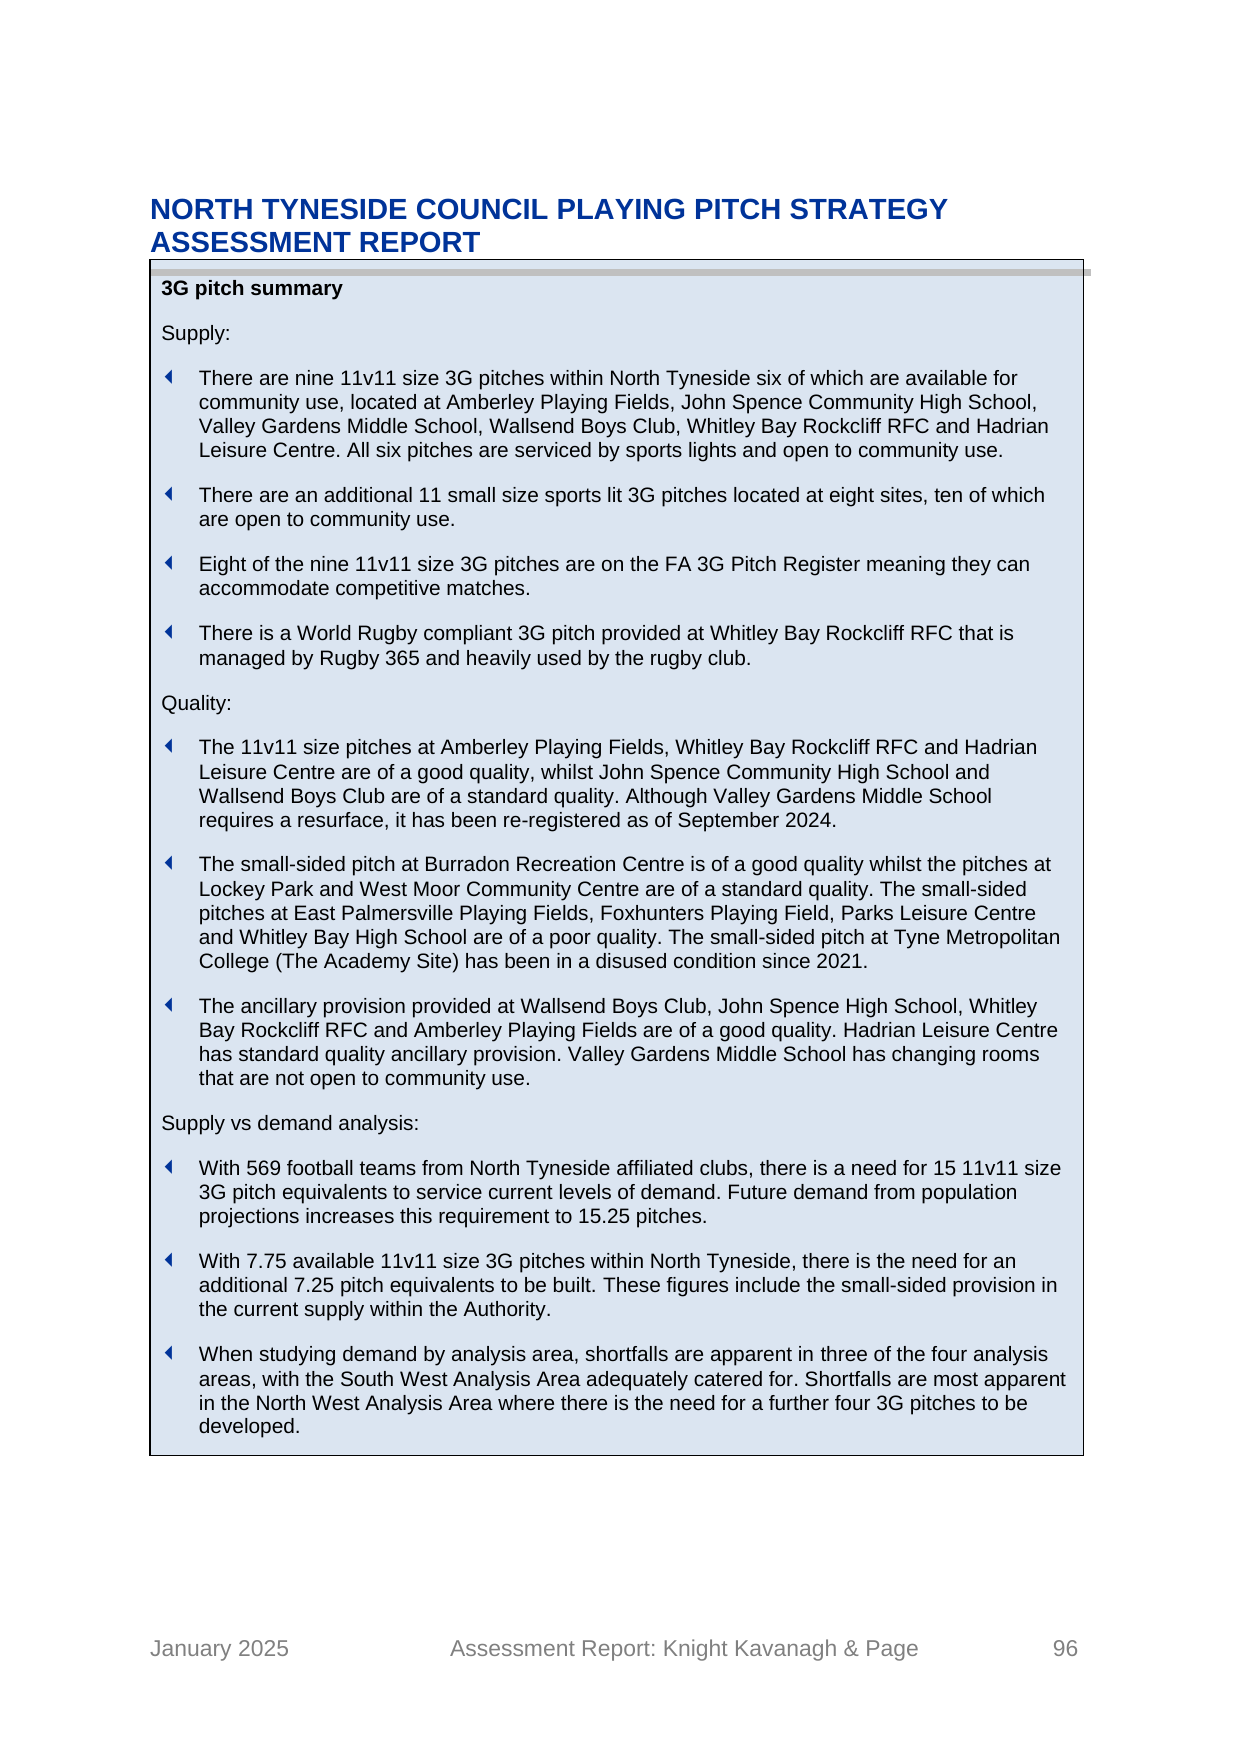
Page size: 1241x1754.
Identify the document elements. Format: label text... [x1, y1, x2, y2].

table_header 3G pitch summary Supply: There are nine 11v11 size 3G pitches within North Tyneside six of which are available for community use, located at Amberley Playing Fields, John Spence Community High School, Valley Gardens Middle School, Wallsend Boys Club, Whitley Bay Rockcliff RFC and Hadrian Leisure Centre. All six pitches are serviced by sports lights and open to community use. There are an additional 11 small size sports lit 3G pitches located at eight sites, ten of which are open to community use. Eight of the nine 11v11 size 3G pitches are on the FA 3G Pitch Register meaning they can accommodate competitive matches. There is a World Rugby compliant 3G pitch provided at Whitley Bay Rockcliff RFC that is managed by Rugby 365 and heavily used by the rugby club. Quality: The 11v11 size pitches at Amberley Playing Fields, Whitley Bay Rockcliff RFC and Hadrian Leisure Centre are of a good quality, whilst John Spence Community High School and Wallsend Boys Club are of a standard quality. Although Valley Gardens Middle School requires a resurface, it has been re-registered as of September 2024. The small-sided pitch at Burradon Recreation Centre is of a good quality whilst the pitches at Lockey Park and West Moor Community Centre are of a standard quality. The small-sided pitches at East Palmersville Playing Fields, Foxhunters Playing Field, Parks Leisure Centre and Whitley Bay High School are of a poor quality. The small-sided pitch at Tyne Metropolitan College (The Academy Site) has been in a disused condition since 2021. The ancillary provision provided at Wallsend Boys Club, John Spence High School, Whitley Bay Rockcliff RFC and Amberley Playing Fields are of a good quality. Hadrian Leisure Centre has standard quality ancillary provision. Valley Gardens Middle School has changing rooms that are not open to community use. Supply vs demand analysis: With 569 football teams from North Tyneside affiliated clubs, there is a need for 15 11v11 size 3G pitch equivalents to service current levels of demand. Future demand from population projections increases this requirement to 15.25 pitches. With 7.75 available 11v11 size 3G pitches within North Tyneside, there is the need for an additional 7.25 pitch equivalents to be built. These figures include the small-sided provision in the current supply within the Authority. When studying demand by analysis area, shortfalls are apparent in three of the four analysis areas, with the South West Analysis Area adequately catered for. Shortfalls are most apparent in the North West Analysis Area where there is the need for a further four 3G pitches to be developed. [151, 276, 1083, 1455]
